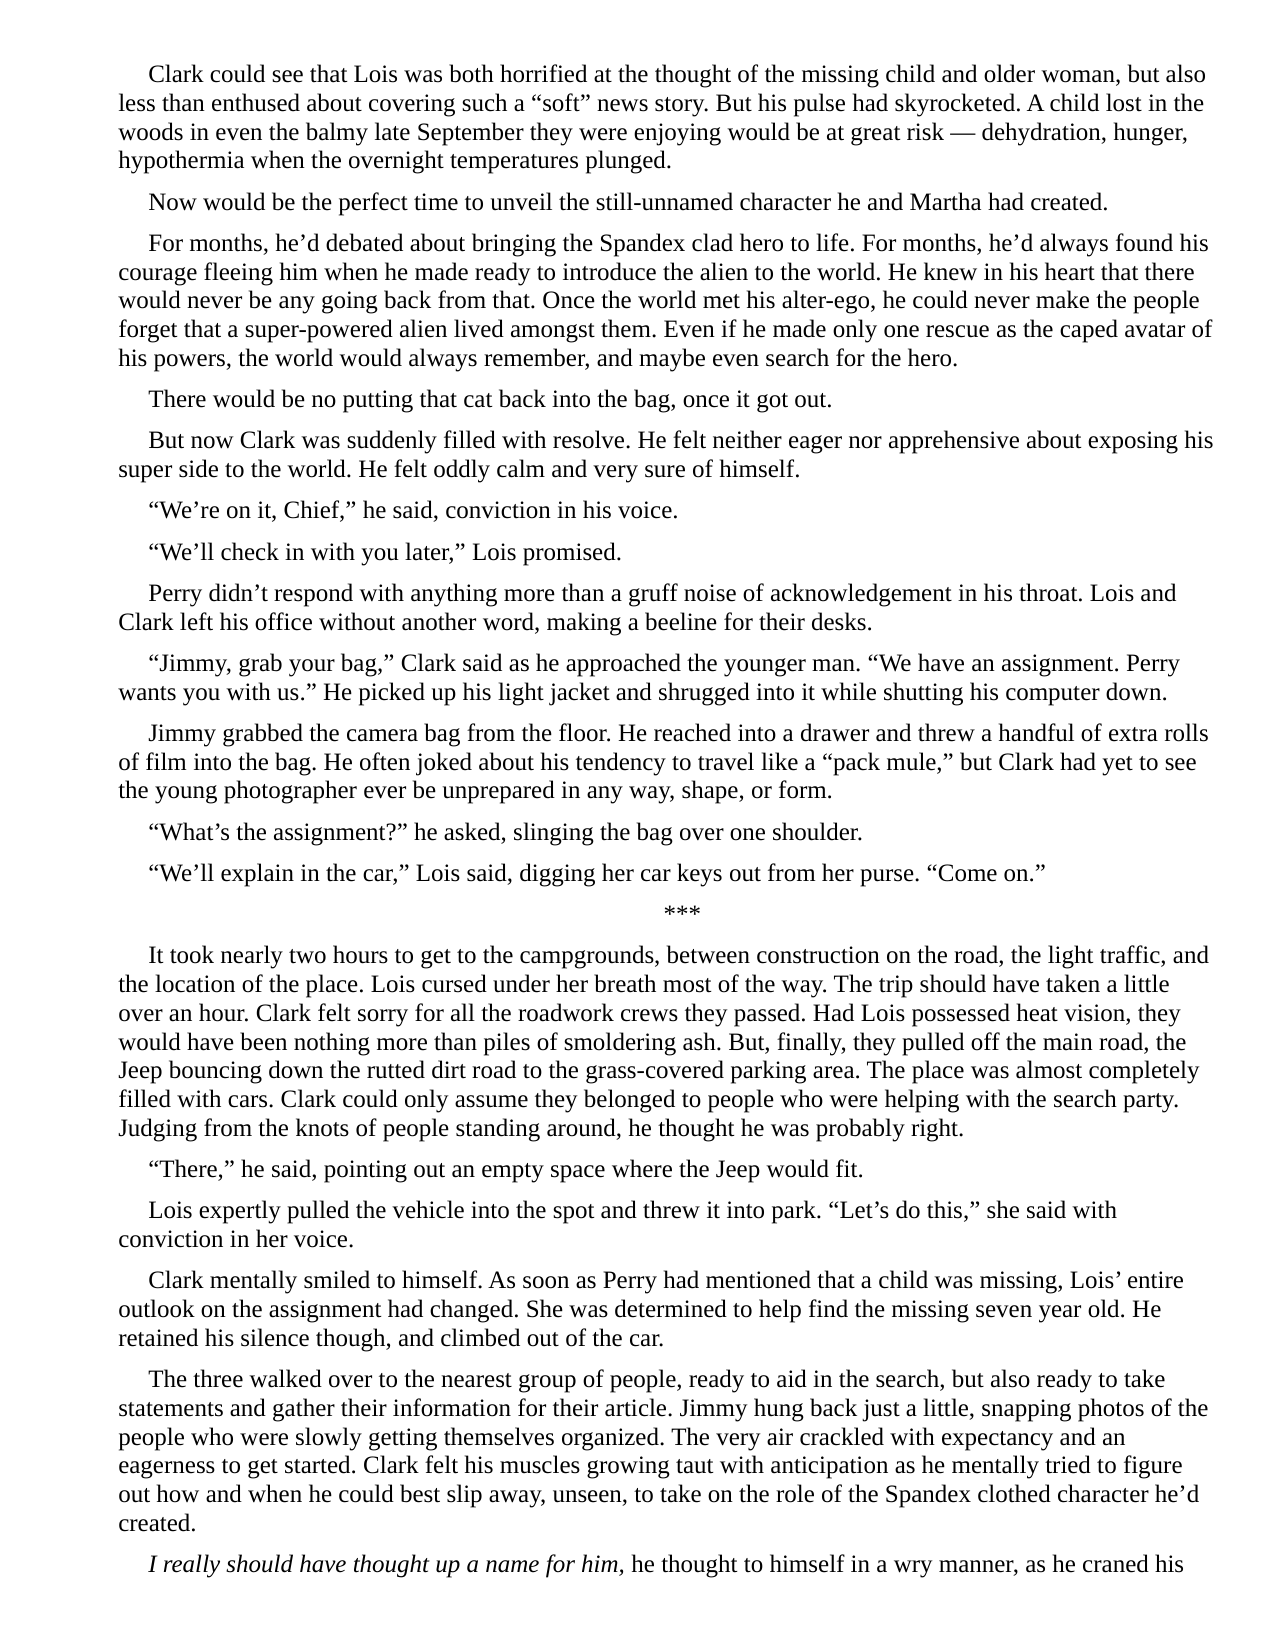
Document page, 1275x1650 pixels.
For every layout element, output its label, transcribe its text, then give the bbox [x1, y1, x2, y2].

text “We’ll check in with you later,” Lois promised. [118, 537, 1216, 565]
text Now would be the perfect time to unveil the still-unnamed character he and Martha had created. [118, 187, 1216, 215]
text “We’re on it, Chief,” he said, conviction in his voice. [118, 495, 1216, 524]
text *** [118, 899, 1216, 928]
text For months, he’d debated about bringing the Spandex clad hero to life. For months, he’d always found his courage fleeing him when he made ready to introduce the alien to the world. He knew in his heart that there would never be any going back from that. Once the world met his alter-ego, he could never make the people forget that a super-powered alien lived amongst them. Even if he made only one rescue as the caped avatar of his powers, the world would always remember, and maybe even search for the hero. [118, 228, 1216, 372]
text It took nearly two hours to get to the campgrounds, between construction on the road, the light traffic, and the location of the place. Lois cursed under her breath most of the way. The trip should have taken a little over an hour. Clark felt sorry for all the roadwork crews they passed. Had Lois possessed heat vision, they would have been nothing more than piles of smoldering ash. But, finally, they pulled off the main road, the Jeep bouncing down the rutted dirt road to the grass-covered parking area. The place was almost completely filled with cars. Clark could only assume they belonged to people who were helping with the search party. Judging from the knots of people standing around, he thought he was probably right. [118, 940, 1216, 1142]
text “We’ll explain in the car,” Lois said, digging her car keys out from her purse. “Come on.” [118, 858, 1216, 887]
text But now Clark was suddenly filled with resolve. He felt neither eager nor apprehensive about exposing his super side to the world. He felt oddly calm and very sure of himself. [118, 425, 1216, 483]
text Perry didn’t respond with anything more than a gruff noise of acknowledgement in his throat. Lois and Clark left his office without another word, making a beeline for their desks. [118, 578, 1216, 635]
text Clark mentally smiled to himself. As soon as Perry had mentioned that a child was missing, Lois’ entire outlook on the assignment had changed. She was determined to help find the missing seven year old. He retained his silence though, and climbed out of the car. [118, 1265, 1216, 1352]
text Jimmy grabbed the camera bag from the floor. He reached into a drawer and threw a handful of extra rolls of film into the bag. He often joked about his tendency to travel like a “pack mule,” but Clark had yet to see the young photographer ever be unprepared in any way, shape, or form. [118, 718, 1216, 804]
text “There,” he said, pointing out an empty space where the Jeep would fit. [118, 1154, 1216, 1183]
text The three walked over to the nearest group of people, ready to aid in the search, but also ready to take statements and gather their information for their article. Jimmy hung back just a little, snapping photos of the people who were slowly getting themselves organized. The very air crackled with expectancy and an eagerness to get started. Clark felt his muscles growing taut with anticipation as he mentally tried to figure out how and when he could best slip away, unseen, to take on the role of the Spandex clothed character he’d created. [118, 1364, 1216, 1537]
text “What’s the assignment?” he asked, slinging the bag over one shoulder. [118, 817, 1216, 845]
text Lois expertly pulled the vehicle into the spot and threw it into park. “Let’s do this,” she said with conviction in her voice. [118, 1195, 1216, 1253]
text There would be no putting that cat back into the bag, once it got out. [118, 384, 1216, 413]
text Clark could see that Lois was both horrified at the thought of the missing child and older woman, but also less than enthused about covering such a “soft” news story. But his pulse had skyrocketed. A child lost in the woods in even the balmy late September they were enjoying would be at great risk — dehydration, hunger, hypothermia when the overnight temperatures plunged. [118, 59, 1216, 174]
text “Jimmy, grab your bag,” Clark said as he approached the younger man. “We have an assignment. Perry wants you with us.” He picked up his light jacket and shrugged into it while shutting his computer down. [118, 648, 1216, 705]
text I really should have thought up a name for him, he thought to himself in a wry manner, as he craned his [118, 1549, 1216, 1578]
